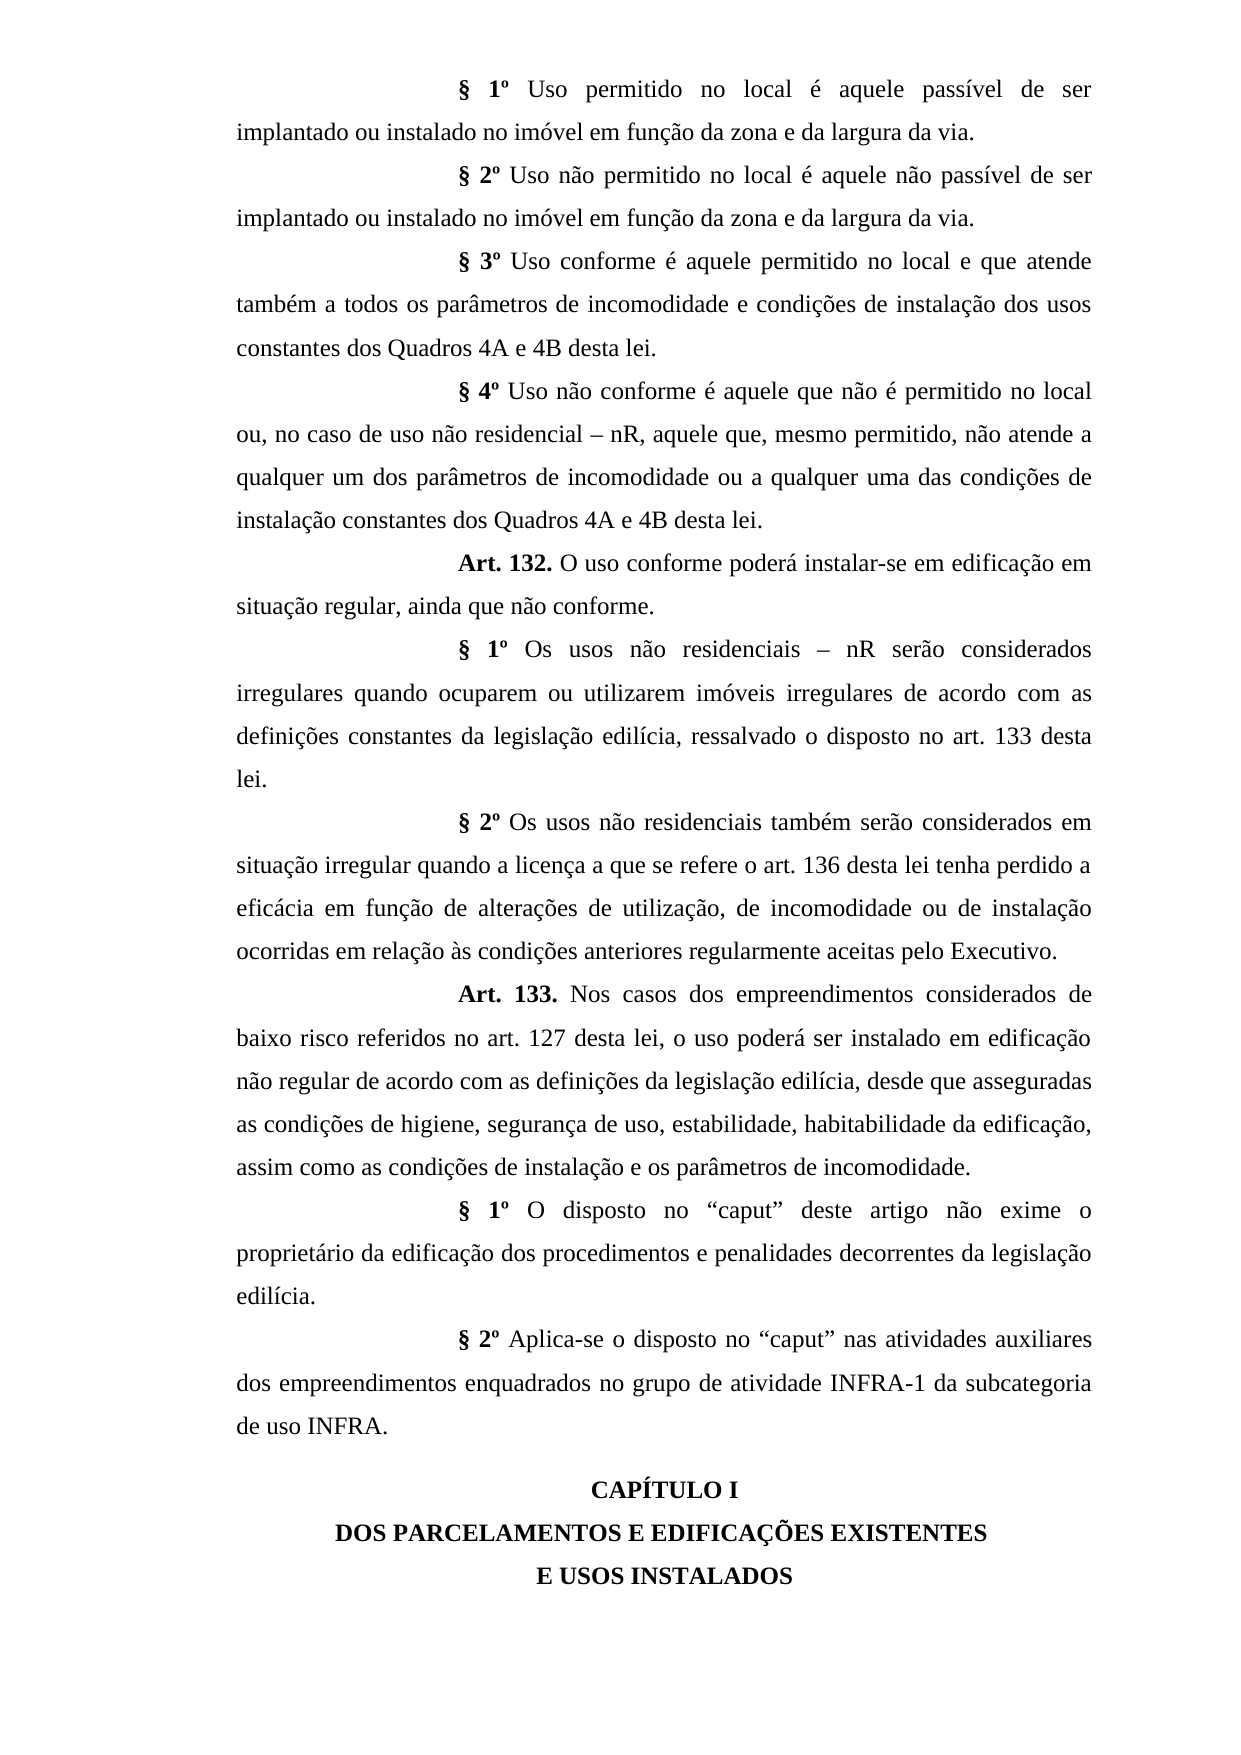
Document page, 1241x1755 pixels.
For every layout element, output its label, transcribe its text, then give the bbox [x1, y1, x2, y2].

text § 2º Uso não permitido no local é aquele não passível de ser implantado ou instalado no imóvel em função da zona e da largura da via. [236, 160, 1093, 232]
text § 1º Os usos não residenciais – nR serão considerados irregulares quando ocuparem ou utilizarem imóveis irregulares de acordo com as definições constantes da legislação edilícia, ressalvado o disposto no art. 133 desta lei. [236, 634, 1093, 793]
text DOS PARCELAMENTOS E EDIFICAÇÕES EXISTENTES [236, 1518, 1093, 1547]
text § 4º Uso não conforme é aquele que não é permitido no local ou, no caso de uso não residencial – nR, aquele que, mesmo permitido, não atende a qualquer um dos parâmetros de incomodidade ou a qualquer uma das condições de instalação constantes dos Quadros 4A e 4B desta lei. [236, 376, 1093, 534]
text Art. 132. O uso conforme poderá instalar-se em edificação em situação regular, ainda que não conforme. [236, 548, 1093, 620]
text § 2º Aplica-se o disposto no “caput” nas atividades auxiliares dos empreendimentos enquadrados no grupo de atividade INFRA-1 da subcategoria de uso INFRA. [236, 1324, 1093, 1439]
text § 1º Uso permitido no local é aquele passível de ser implantado ou instalado no imóvel em função da zona e da largura da via. [236, 74, 1093, 146]
text § 3º Uso conforme é aquele permitido no local e que atende também a todos os parâmetros de incomodidade e condições de instalação dos usos constantes dos Quadros 4A e 4B desta lei. [236, 246, 1093, 361]
text § 2º Os usos não residenciais também serão considerados em situação irregular quando a licença a que se refere o art. 136 desta lei tenha perdido a eficácia em função de alterações de utilização, de incomodidade ou de instalação ocorridas em relação às condições anteriores regularmente aceitas pelo Executivo. [236, 807, 1093, 965]
text E USOS INSTALADOS [236, 1561, 1093, 1590]
text CAPÍTULO I [236, 1475, 1093, 1503]
text Art. 133. Nos casos dos empreendimentos considerados de baixo risco referidos no art. 127 desta lei, o uso poderá ser instalado em edificação não regular de acordo com as definições da legislação edilícia, desde que asseguradas as condições de higiene, segurança de uso, estabilidade, habitabilidade da edificação, assim como as condições de instalação e os parâmetros de incomodidade. [236, 979, 1093, 1181]
text § 1º O disposto no “caput” deste artigo não exime o proprietário da edificação dos procedimentos e penalidades decorrentes da legislação edilícia. [236, 1195, 1093, 1310]
